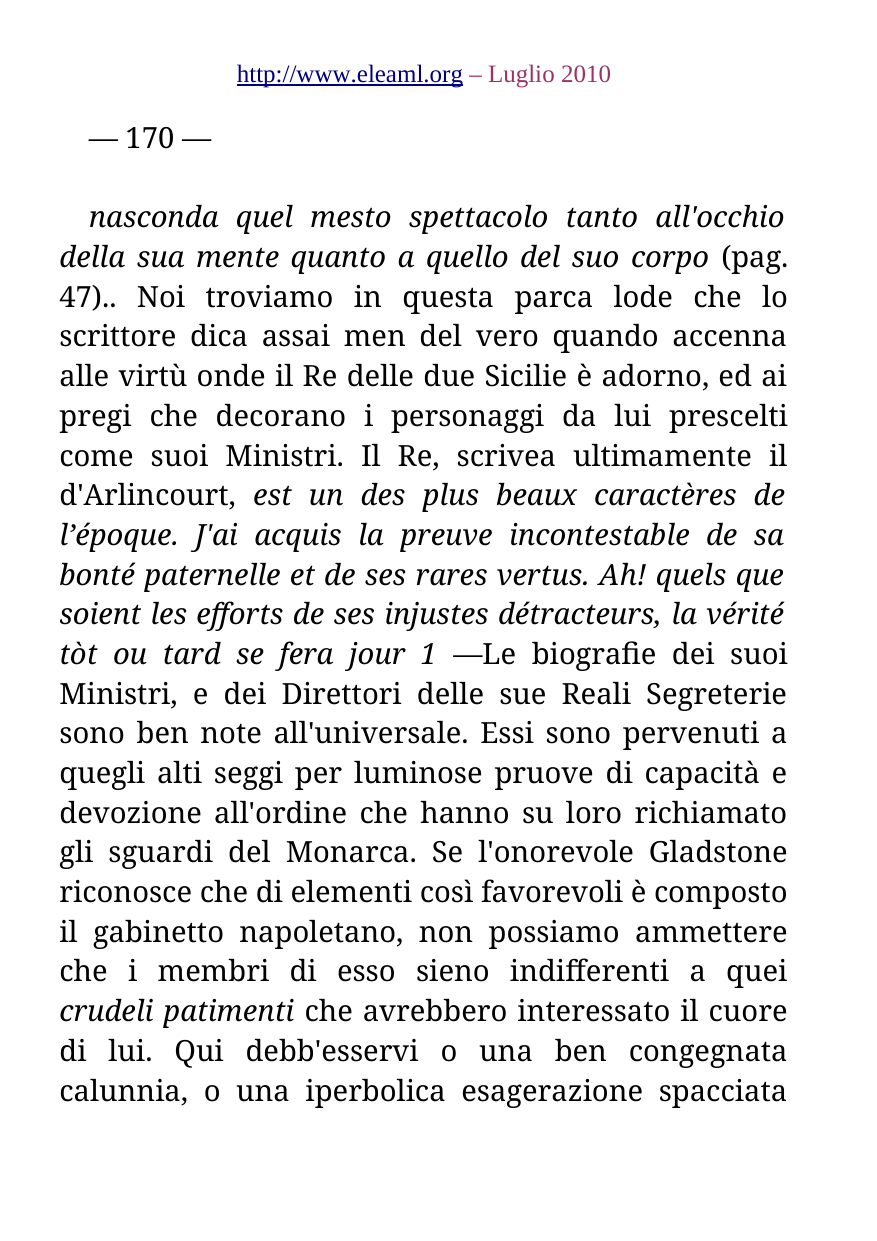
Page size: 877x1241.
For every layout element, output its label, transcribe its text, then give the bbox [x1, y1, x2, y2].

text — 170 — [59, 117, 788, 157]
text nasconda quel mesto spettacolo tanto all'occhio della sua mente quanto a quello del suo corpo (pag. 47).. Noi troviamo in questa parca lode che lo scrittore dica assai men del vero quando accenna alle virtù onde il Re delle due Sicilie è adorno, ed ai pregi che decorano i personaggi da lui prescelti come suoi Ministri. Il Re, scrivea ultimamente il d'Arlincourt, est un des plus beaux caractères de l’époque. J'ai acquis la preuve incontestable de sa bonté paternelle et de ses rares vertus. Ah! quels que soient les efforts de ses injustes détracteurs, la vérité tòt ou tard se fera jour 1 —Le biografie dei suoi Ministri, e dei Direttori delle sue Reali Segreterie sono ben note all'universale. Essi sono pervenuti a quegli alti seggi per luminose pruove di capacità e devozione all'ordine che hanno su loro richiamato gli sguardi del Monarca. Se l'onorevole Gladstone riconosce che di elementi così favorevoli è composto il gabinetto napoletano, non possiamo ammettere che i membri di esso sieno indifferenti a quei crudeli patimenti che avrebbero interessato il cuore di lui. Qui debb'esservi o una ben congegnata calunnia, o una iperbolica esagerazione spacciata [59, 197, 788, 1109]
